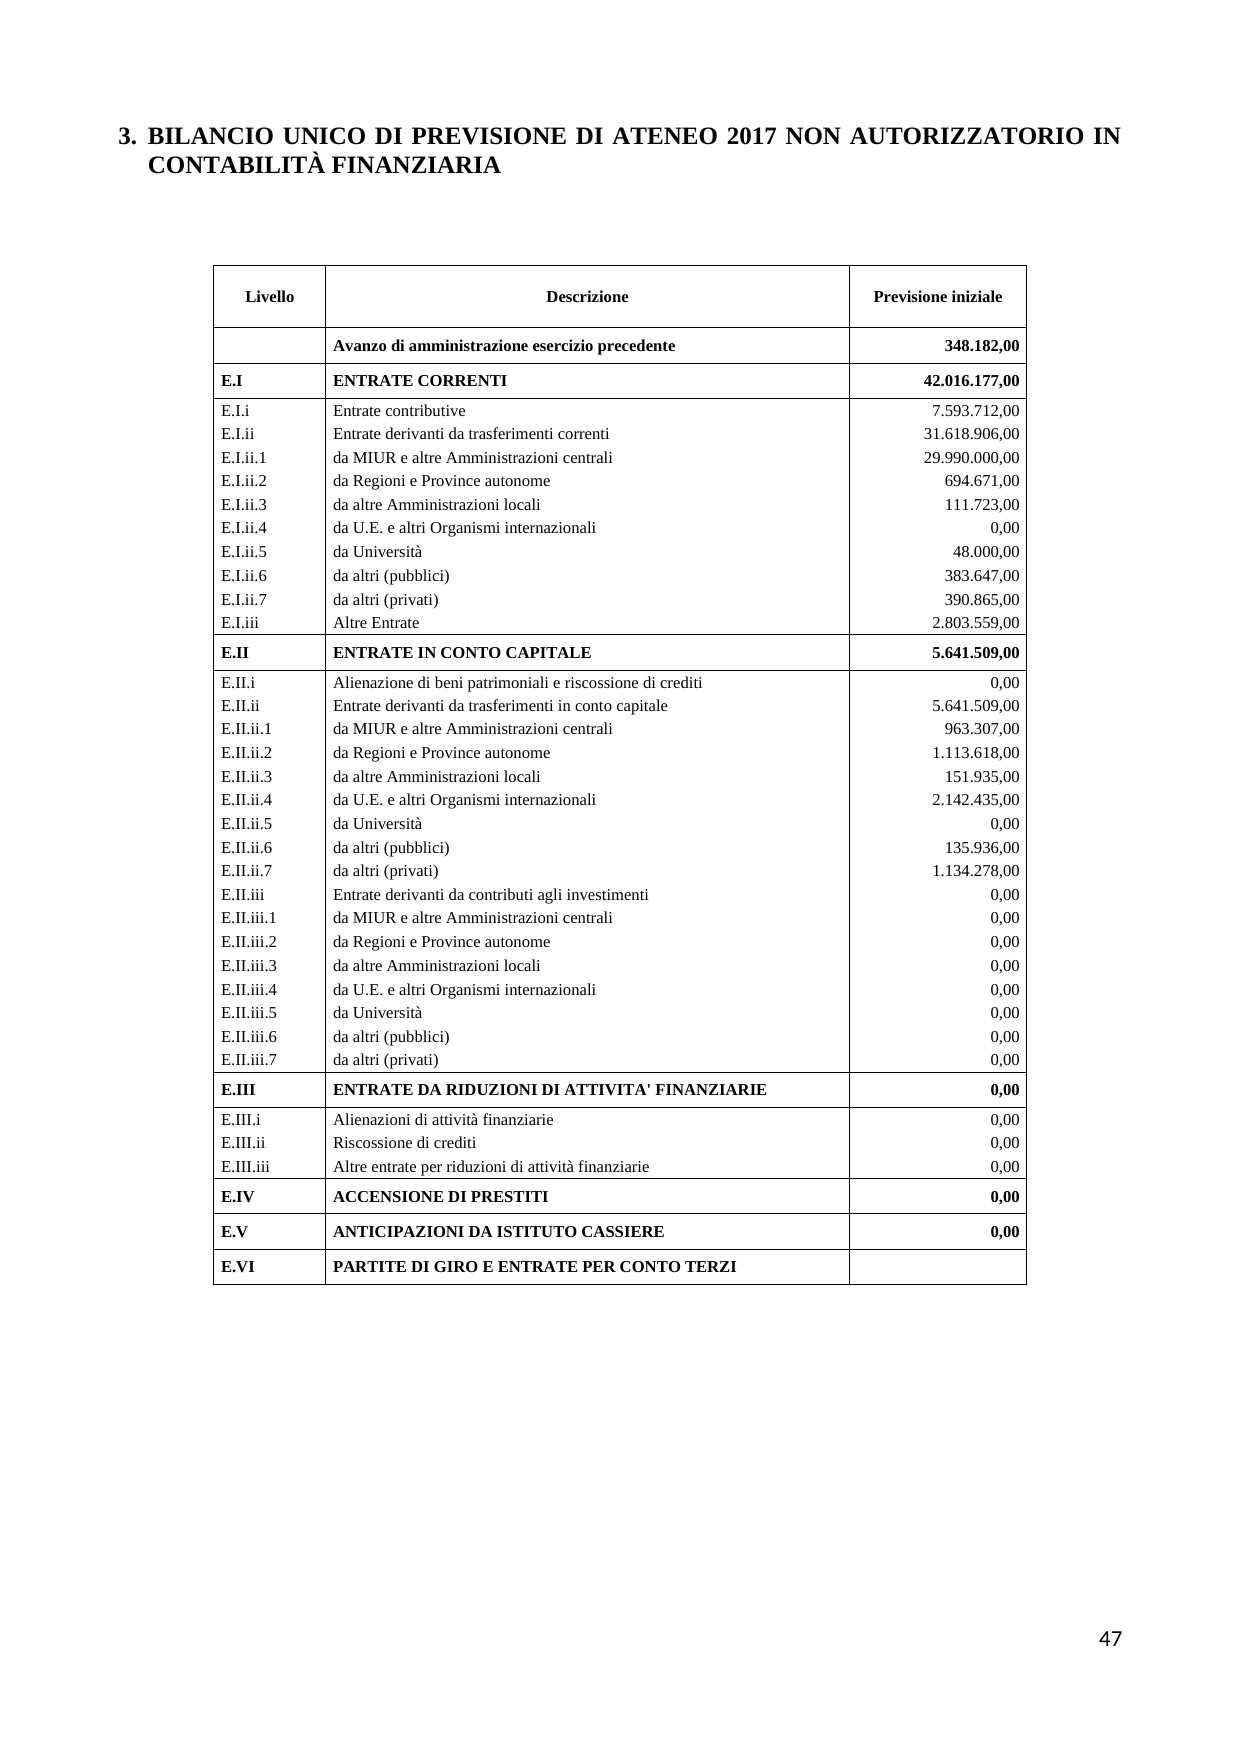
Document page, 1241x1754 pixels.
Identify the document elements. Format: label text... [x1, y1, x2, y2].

table_cell da Università [326, 1001, 849, 1024]
table_cell 31.618.906,00 [850, 422, 1026, 445]
table_cell 0,00 [850, 1108, 1026, 1131]
table_cell ANTICIPAZIONI DA ISTITUTO CASSIERE [326, 1214, 849, 1248]
table_cell 2.142.435,00 [850, 788, 1026, 812]
table_cell 0,00 [850, 1073, 1026, 1107]
table_cell 0,00 [850, 516, 1026, 540]
table_cell E.I.ii [214, 422, 325, 445]
table_cell E.II.iii.1 [214, 906, 325, 930]
table_cell 0,00 [850, 883, 1026, 906]
table_cell Avanzo di amministrazione esercizio precedente [326, 328, 849, 363]
table_cell ENTRATE DA RIDUZIONI DI ATTIVITA' FINANZIARIE [326, 1073, 849, 1107]
table_cell E.VI [214, 1250, 325, 1284]
table_cell da Regioni e Province autonome [326, 930, 849, 953]
table_cell E.II.iii.3 [214, 954, 325, 977]
table_cell 0,00 [850, 954, 1026, 977]
table_cell E.V [214, 1214, 325, 1248]
table_cell 7.593.712,00 [850, 399, 1026, 422]
table_cell 0,00 [850, 1001, 1026, 1024]
table_cell 348.182,00 [850, 328, 1026, 363]
table_cell E.II.i [214, 671, 325, 693]
table_cell da U.E. e altri Organismi internazionali [326, 788, 849, 812]
table_cell da altri (privati) [326, 859, 849, 882]
table_cell da altri (pubblici) [326, 835, 849, 859]
table_cell da altri (privati) [326, 1048, 849, 1072]
table_cell Entrate derivanti da trasferimenti correnti [326, 422, 849, 445]
table_cell E.II.iii [214, 883, 325, 906]
table_cell Alienazioni di attività finanziarie [326, 1108, 849, 1131]
table_cell E.II.iii.5 [214, 1001, 325, 1024]
table_cell 42.016.177,00 [850, 364, 1026, 398]
table_cell 963.307,00 [850, 717, 1026, 741]
table_cell E.II.ii.4 [214, 788, 325, 812]
table_cell Entrate derivanti da contributi agli investimenti [326, 883, 849, 906]
table_cell 135.936,00 [850, 835, 1026, 859]
table_cell E.II.ii.6 [214, 835, 325, 859]
table_cell da U.E. e altri Organismi internazionali [326, 977, 849, 1001]
table_cell da altre Amministrazioni locali [326, 764, 849, 788]
table_cell E.II.iii.2 [214, 930, 325, 953]
table_cell E.I.iii [214, 611, 325, 634]
table_cell E.III [214, 1073, 325, 1107]
table_cell Alienazione di beni patrimoniali e riscossione di crediti [326, 671, 849, 693]
table_cell 1.113.618,00 [850, 741, 1026, 764]
table_cell da Regioni e Province autonome [326, 741, 849, 764]
table_cell E.I.ii.6 [214, 564, 325, 587]
table_cell 0,00 [850, 812, 1026, 835]
table_cell 0,00 [850, 1179, 1026, 1213]
table_header Previsione iniziale [850, 266, 1026, 327]
table_cell E.IV [214, 1179, 325, 1213]
table_cell E.II.ii.5 [214, 812, 325, 835]
table_cell ACCENSIONE DI PRESTITI [326, 1179, 849, 1213]
table_cell da altre Amministrazioni locali [326, 493, 849, 516]
table_cell 0,00 [850, 671, 1026, 693]
table_cell da altri (privati) [326, 587, 849, 611]
table_cell E.II.iii.6 [214, 1024, 325, 1048]
table_cell 1.134.278,00 [850, 859, 1026, 882]
table_cell 0,00 [850, 1154, 1026, 1178]
table_cell da U.E. e altri Organismi internazionali [326, 516, 849, 540]
table_cell Altre entrate per riduzioni di attività finanziarie [326, 1154, 849, 1178]
table_cell E.I [214, 364, 325, 398]
table_cell 0,00 [850, 1024, 1026, 1048]
table_cell [850, 1250, 1026, 1284]
table_cell Entrate derivanti da trasferimenti in conto capitale [326, 693, 849, 717]
table_cell E.I.ii.2 [214, 469, 325, 492]
table_cell 0,00 [850, 977, 1026, 1001]
table_cell Altre Entrate [326, 611, 849, 634]
table_cell 0,00 [850, 1214, 1026, 1248]
table_cell E.III.i [214, 1108, 325, 1131]
table_cell E.II [214, 635, 325, 670]
table_cell E.I.i [214, 399, 325, 422]
table_cell da MIUR e altre Amministrazioni centrali [326, 717, 849, 741]
table_cell E.II.ii.1 [214, 717, 325, 741]
table_cell 383.647,00 [850, 564, 1026, 587]
table_cell 2.803.559,00 [850, 611, 1026, 634]
table_cell 5.641.509,00 [850, 693, 1026, 717]
table_cell E.II.iii.7 [214, 1048, 325, 1072]
table_cell 5.641.509,00 [850, 635, 1026, 670]
table_cell 0,00 [850, 930, 1026, 953]
table_cell 694.671,00 [850, 469, 1026, 492]
table_cell E.I.ii.4 [214, 516, 325, 540]
table_cell da altre Amministrazioni locali [326, 954, 849, 977]
table_cell 390.865,00 [850, 587, 1026, 611]
table_cell da altri (pubblici) [326, 564, 849, 587]
table_cell E.I.ii.7 [214, 587, 325, 611]
table_cell E.I.ii.1 [214, 445, 325, 469]
table_cell E.III.ii [214, 1131, 325, 1154]
table_cell E.II.ii.2 [214, 741, 325, 764]
table_cell 29.990.000,00 [850, 445, 1026, 469]
table_cell 0,00 [850, 1131, 1026, 1154]
table_cell E.I.ii.3 [214, 493, 325, 516]
table_cell E.I.ii.5 [214, 540, 325, 563]
table_cell E.II.ii.7 [214, 859, 325, 882]
table_cell E.II.ii.3 [214, 764, 325, 788]
table_cell da altri (pubblici) [326, 1024, 849, 1048]
table_cell 111.723,00 [850, 493, 1026, 516]
table_header Descrizione [326, 266, 849, 327]
table_cell E.II.iii.4 [214, 977, 325, 1001]
table_cell 151.935,00 [850, 764, 1026, 788]
table_cell ENTRATE CORRENTI [326, 364, 849, 398]
table_cell [214, 328, 325, 363]
table_header Livello [214, 266, 325, 327]
table_cell da Università [326, 812, 849, 835]
list BILANCIO UNICO DI PREVISIONE DI ATENEO 2017 NON AUTORIZZATORIO IN CONTABILITÀ FINANZIARIA [118, 121, 1122, 178]
table_cell 48.000,00 [850, 540, 1026, 563]
table_cell E.II.ii [214, 693, 325, 717]
table_cell da Regioni e Province autonome [326, 469, 849, 492]
table_cell PARTITE DI GIRO E ENTRATE PER CONTO TERZI [326, 1250, 849, 1284]
table_cell da Università [326, 540, 849, 563]
table_cell da MIUR e altre Amministrazioni centrali [326, 445, 849, 469]
table_cell 0,00 [850, 906, 1026, 930]
table_cell Entrate contributive [326, 399, 849, 422]
table_cell ENTRATE IN CONTO CAPITALE [326, 635, 849, 670]
table_cell Riscossione di crediti [326, 1131, 849, 1154]
table_cell da MIUR e altre Amministrazioni centrali [326, 906, 849, 930]
table_cell E.III.iii [214, 1154, 325, 1178]
table_cell 0,00 [850, 1048, 1026, 1072]
